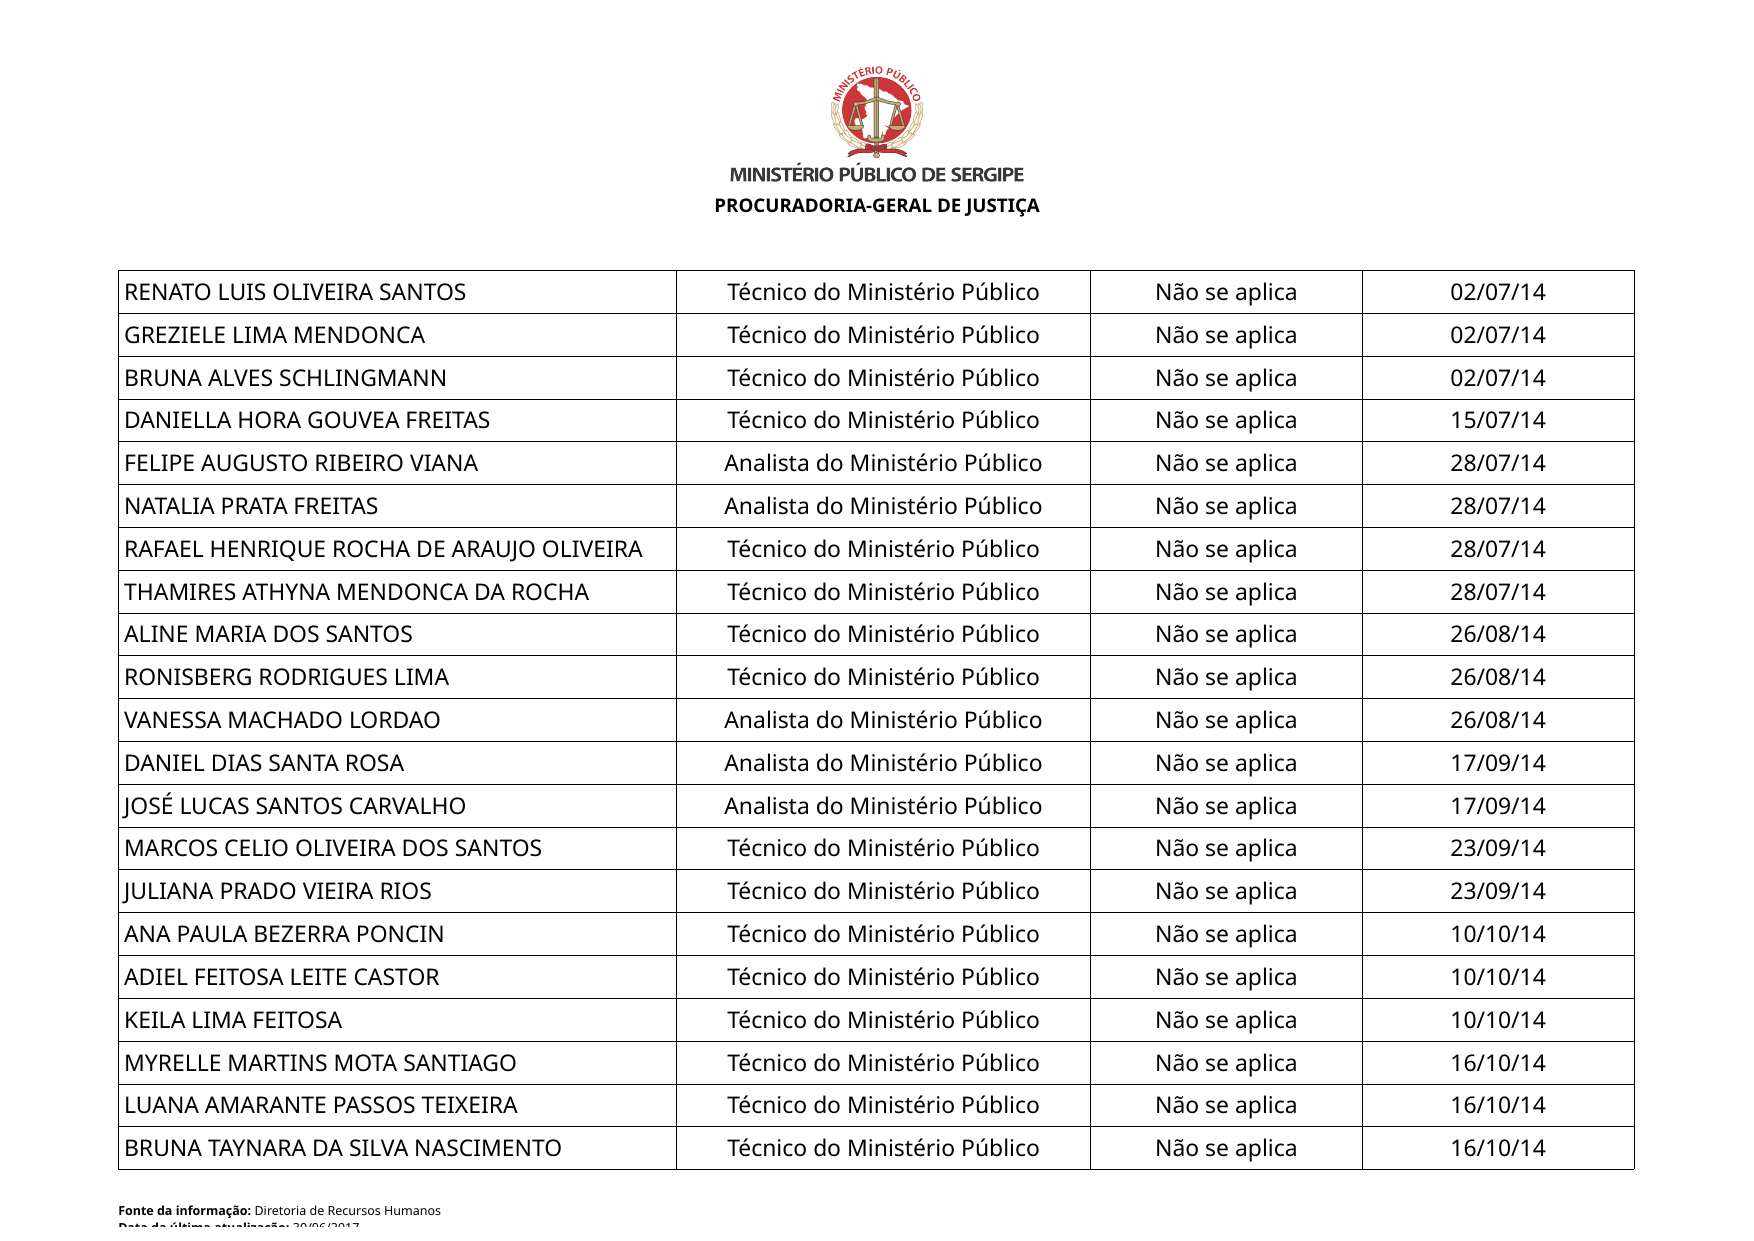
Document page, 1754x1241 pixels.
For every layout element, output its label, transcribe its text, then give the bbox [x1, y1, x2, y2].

table_cell Técnico do Ministério Público [677, 656, 1090, 698]
table_cell DANIELLA HORA GOUVEA FREITAS [119, 400, 676, 441]
table_cell LUANA AMARANTE PASSOS TEIXEIRA [119, 1085, 676, 1126]
table_cell 17/09/14 [1363, 785, 1634, 827]
table_cell Técnico do Ministério Público [677, 956, 1090, 998]
table_cell Não se aplica [1091, 828, 1362, 869]
table_cell Não se aplica [1091, 1127, 1362, 1169]
table_cell THAMIRES ATHYNA MENDONCA DA ROCHA [119, 571, 676, 612]
table_cell 26/08/14 [1363, 699, 1634, 741]
table_cell 28/07/14 [1363, 571, 1634, 612]
table_cell 15/07/14 [1363, 400, 1634, 441]
table_cell 17/09/14 [1363, 742, 1634, 784]
table_cell 10/10/14 [1363, 913, 1634, 955]
table_cell Técnico do Ministério Público [677, 1085, 1090, 1126]
table_cell 02/07/14 [1363, 314, 1634, 356]
table_cell Técnico do Ministério Público [677, 828, 1090, 869]
table_cell Não se aplica [1091, 785, 1362, 827]
table_cell RAFAEL HENRIQUE ROCHA DE ARAUJO OLIVEIRA [119, 528, 676, 570]
table_cell Não se aplica [1091, 271, 1362, 313]
table_cell Analista do Ministério Público [677, 742, 1090, 784]
table_cell Não se aplica [1091, 528, 1362, 570]
table_cell 23/09/14 [1363, 828, 1634, 869]
table_cell GREZIELE LIMA MENDONCA [119, 314, 676, 356]
table_cell NATALIA PRATA FREITAS [119, 485, 676, 527]
table_cell Analista do Ministério Público [677, 485, 1090, 527]
table_cell 16/10/14 [1363, 1085, 1634, 1126]
table_cell Técnico do Ministério Público [677, 614, 1090, 655]
table_cell FELIPE AUGUSTO RIBEIRO VIANA [119, 442, 676, 484]
table_cell JULIANA PRADO VIEIRA RIOS [119, 870, 676, 912]
table_cell ANA PAULA BEZERRA PONCIN [119, 913, 676, 955]
table_cell Não se aplica [1091, 1085, 1362, 1126]
table_cell Analista do Ministério Público [677, 442, 1090, 484]
table_cell Técnico do Ministério Público [677, 271, 1090, 313]
table_cell RONISBERG RODRIGUES LIMA [119, 656, 676, 698]
table_cell 28/07/14 [1363, 442, 1634, 484]
table_cell Analista do Ministério Público [677, 785, 1090, 827]
table_cell Não se aplica [1091, 571, 1362, 612]
table_cell MYRELLE MARTINS MOTA SANTIAGO [119, 1042, 676, 1083]
table_cell VANESSA MACHADO LORDAO [119, 699, 676, 741]
table_cell Técnico do Ministério Público [677, 571, 1090, 612]
table_cell Não se aplica [1091, 357, 1362, 398]
table_cell 23/09/14 [1363, 870, 1634, 912]
table_cell RENATO LUIS OLIVEIRA SANTOS [119, 271, 676, 313]
table_cell 26/08/14 [1363, 656, 1634, 698]
table_cell Não se aplica [1091, 999, 1362, 1041]
table_cell Técnico do Ministério Público [677, 999, 1090, 1041]
table_cell 16/10/14 [1363, 1042, 1634, 1083]
table_cell Não se aplica [1091, 485, 1362, 527]
table_cell Técnico do Ministério Público [677, 1127, 1090, 1169]
table_cell 02/07/14 [1363, 271, 1634, 313]
table_cell Não se aplica [1091, 913, 1362, 955]
table_cell BRUNA TAYNARA DA SILVA NASCIMENTO [119, 1127, 676, 1169]
table_cell Técnico do Ministério Público [677, 528, 1090, 570]
table_cell ALINE MARIA DOS SANTOS [119, 614, 676, 655]
table_cell KEILA LIMA FEITOSA [119, 999, 676, 1041]
picture [730, 66, 1024, 185]
table_cell BRUNA ALVES SCHLINGMANN [119, 357, 676, 398]
table_cell 28/07/14 [1363, 485, 1634, 527]
table_cell 16/10/14 [1363, 1127, 1634, 1169]
table_cell 28/07/14 [1363, 528, 1634, 570]
table_cell ADIEL FEITOSA LEITE CASTOR [119, 956, 676, 998]
table_cell Não se aplica [1091, 442, 1362, 484]
table_cell Técnico do Ministério Público [677, 400, 1090, 441]
table_cell 10/10/14 [1363, 956, 1634, 998]
table_cell 10/10/14 [1363, 999, 1634, 1041]
table_cell Não se aplica [1091, 870, 1362, 912]
table_cell Não se aplica [1091, 1042, 1362, 1083]
table_cell Não se aplica [1091, 400, 1362, 441]
table_cell 02/07/14 [1363, 357, 1634, 398]
table_cell JOSÉ LUCAS SANTOS CARVALHO [119, 785, 676, 827]
table_cell Não se aplica [1091, 314, 1362, 356]
table_cell Técnico do Ministério Público [677, 870, 1090, 912]
table_cell MARCOS CELIO OLIVEIRA DOS SANTOS [119, 828, 676, 869]
table_cell Técnico do Ministério Público [677, 1042, 1090, 1083]
table_cell DANIEL DIAS SANTA ROSA [119, 742, 676, 784]
table_cell Não se aplica [1091, 742, 1362, 784]
table_cell Não se aplica [1091, 614, 1362, 655]
table_cell Analista do Ministério Público [677, 699, 1090, 741]
table_cell Técnico do Ministério Público [677, 357, 1090, 398]
table_cell Não se aplica [1091, 699, 1362, 741]
table_cell Técnico do Ministério Público [677, 913, 1090, 955]
table_cell 26/08/14 [1363, 614, 1634, 655]
table_cell Não se aplica [1091, 656, 1362, 698]
table_cell Não se aplica [1091, 956, 1362, 998]
table_cell Técnico do Ministério Público [677, 314, 1090, 356]
